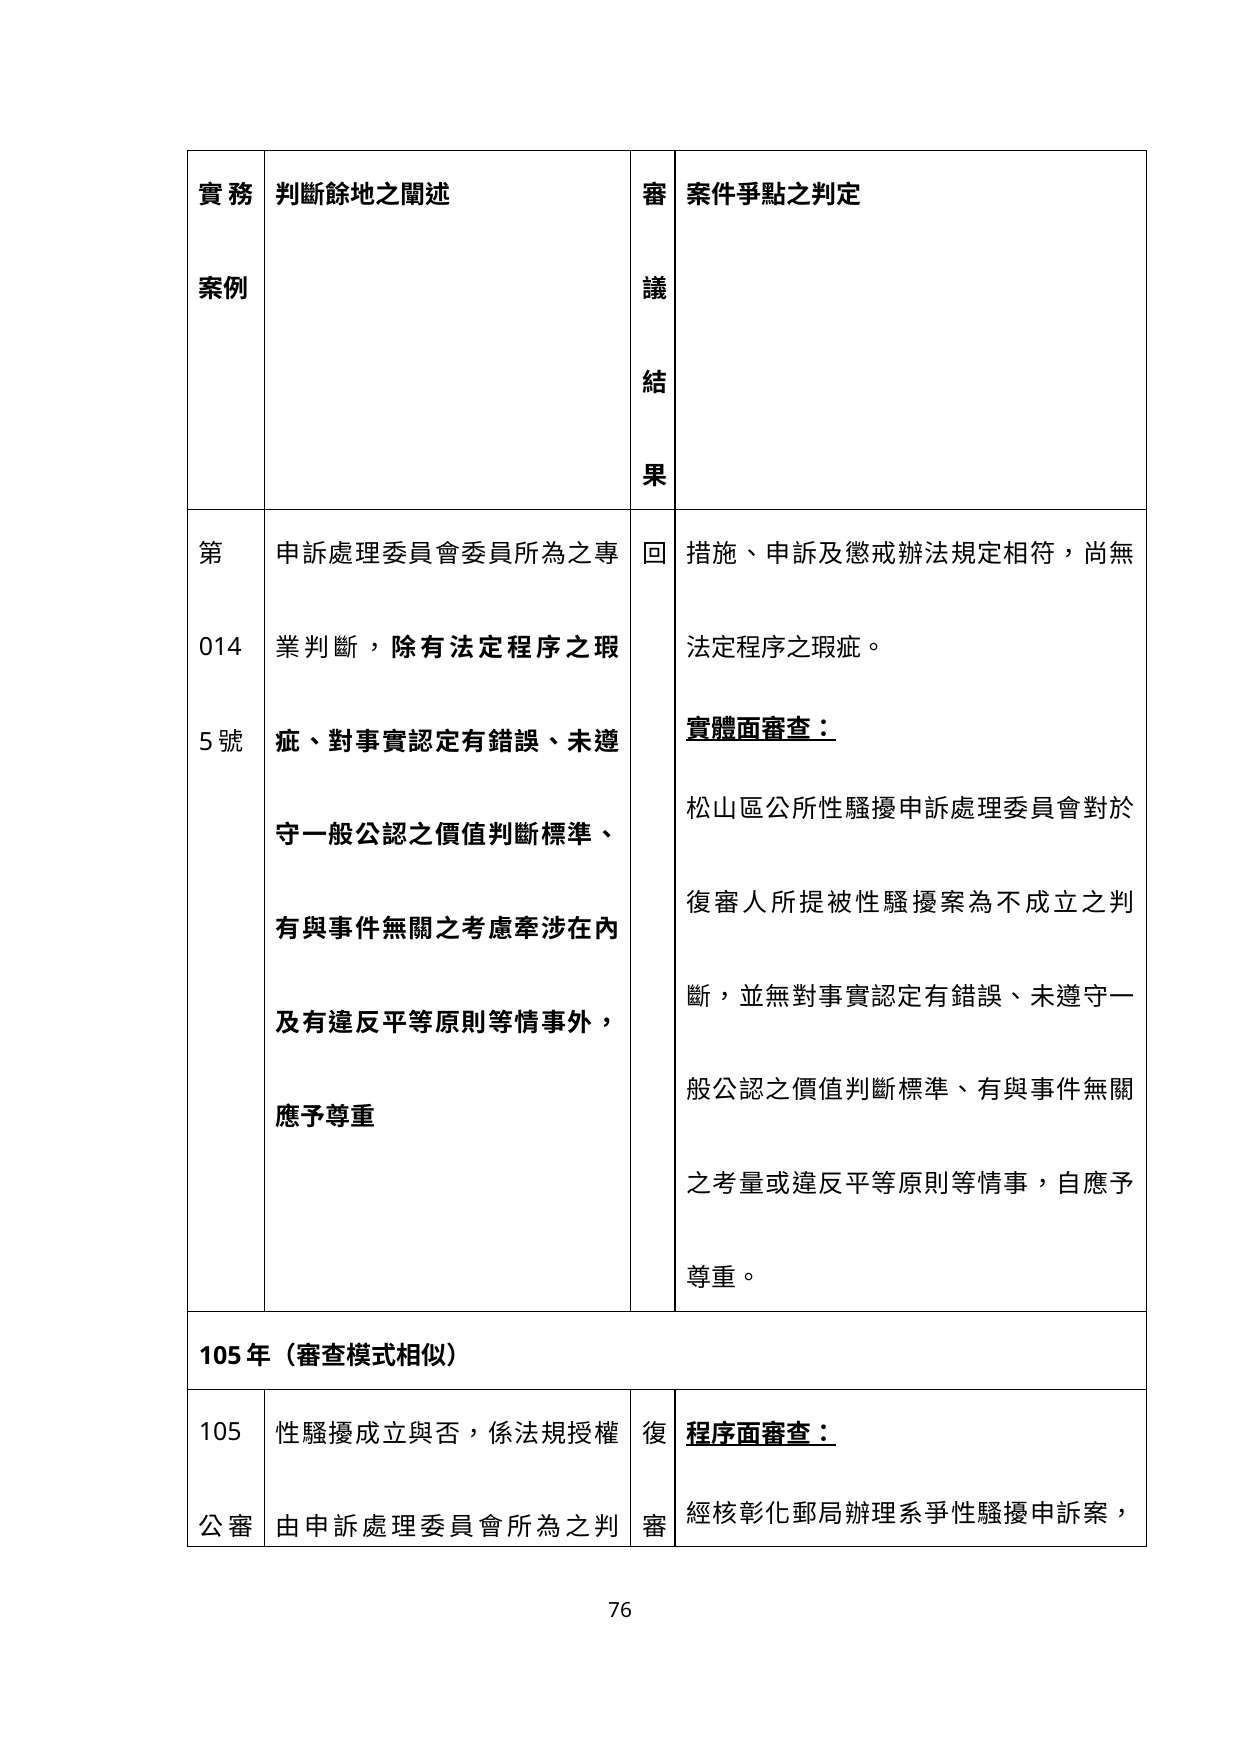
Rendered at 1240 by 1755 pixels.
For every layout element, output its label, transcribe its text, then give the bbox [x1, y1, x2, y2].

table_cell 第0145號 [188, 510, 264, 1311]
table_cell 程序面審查： 經核彰化郵局辦理系爭性騷擾申訴案， [676, 1390, 1146, 1546]
table_cell 申訴處理委員會委員所為之專業判斷，除有法定程序之瑕疵、對事實認定有錯誤、未遵守一般公認之價值判斷標準、有與事件無關之考慮牽涉在內及有違反平等原則等情事外，應予尊重 [265, 510, 630, 1311]
table_cell 措施、申訴及懲戒辦法規定相符，尚無法定程序之瑕疵。 實體面審查： 松山區公所性騷擾申訴處理委員會對於復審人所提被性騷擾案為不成立之判斷，並無對事實認定有錯誤、未遵守一般公認之價值判斷標準、有與事件無關之考量或違反平等原則等情事，自應予尊重。 [676, 510, 1146, 1311]
table_cell 復審 [631, 1390, 674, 1546]
table_cell 回 [631, 510, 674, 1311]
table_cell 105年（審查模式相似） [188, 1312, 1146, 1388]
table_header 判斷餘地之闡述 [265, 151, 630, 509]
table_header 審議結果 [631, 151, 674, 509]
table_header 案件爭點之判定 [676, 151, 1146, 509]
table_header 實務案例 [188, 151, 264, 509]
table_cell 性騷擾成立與否，係法規授權由申訴處理委員會所為之判 [265, 1390, 630, 1546]
table_cell 105公審 [188, 1390, 264, 1546]
